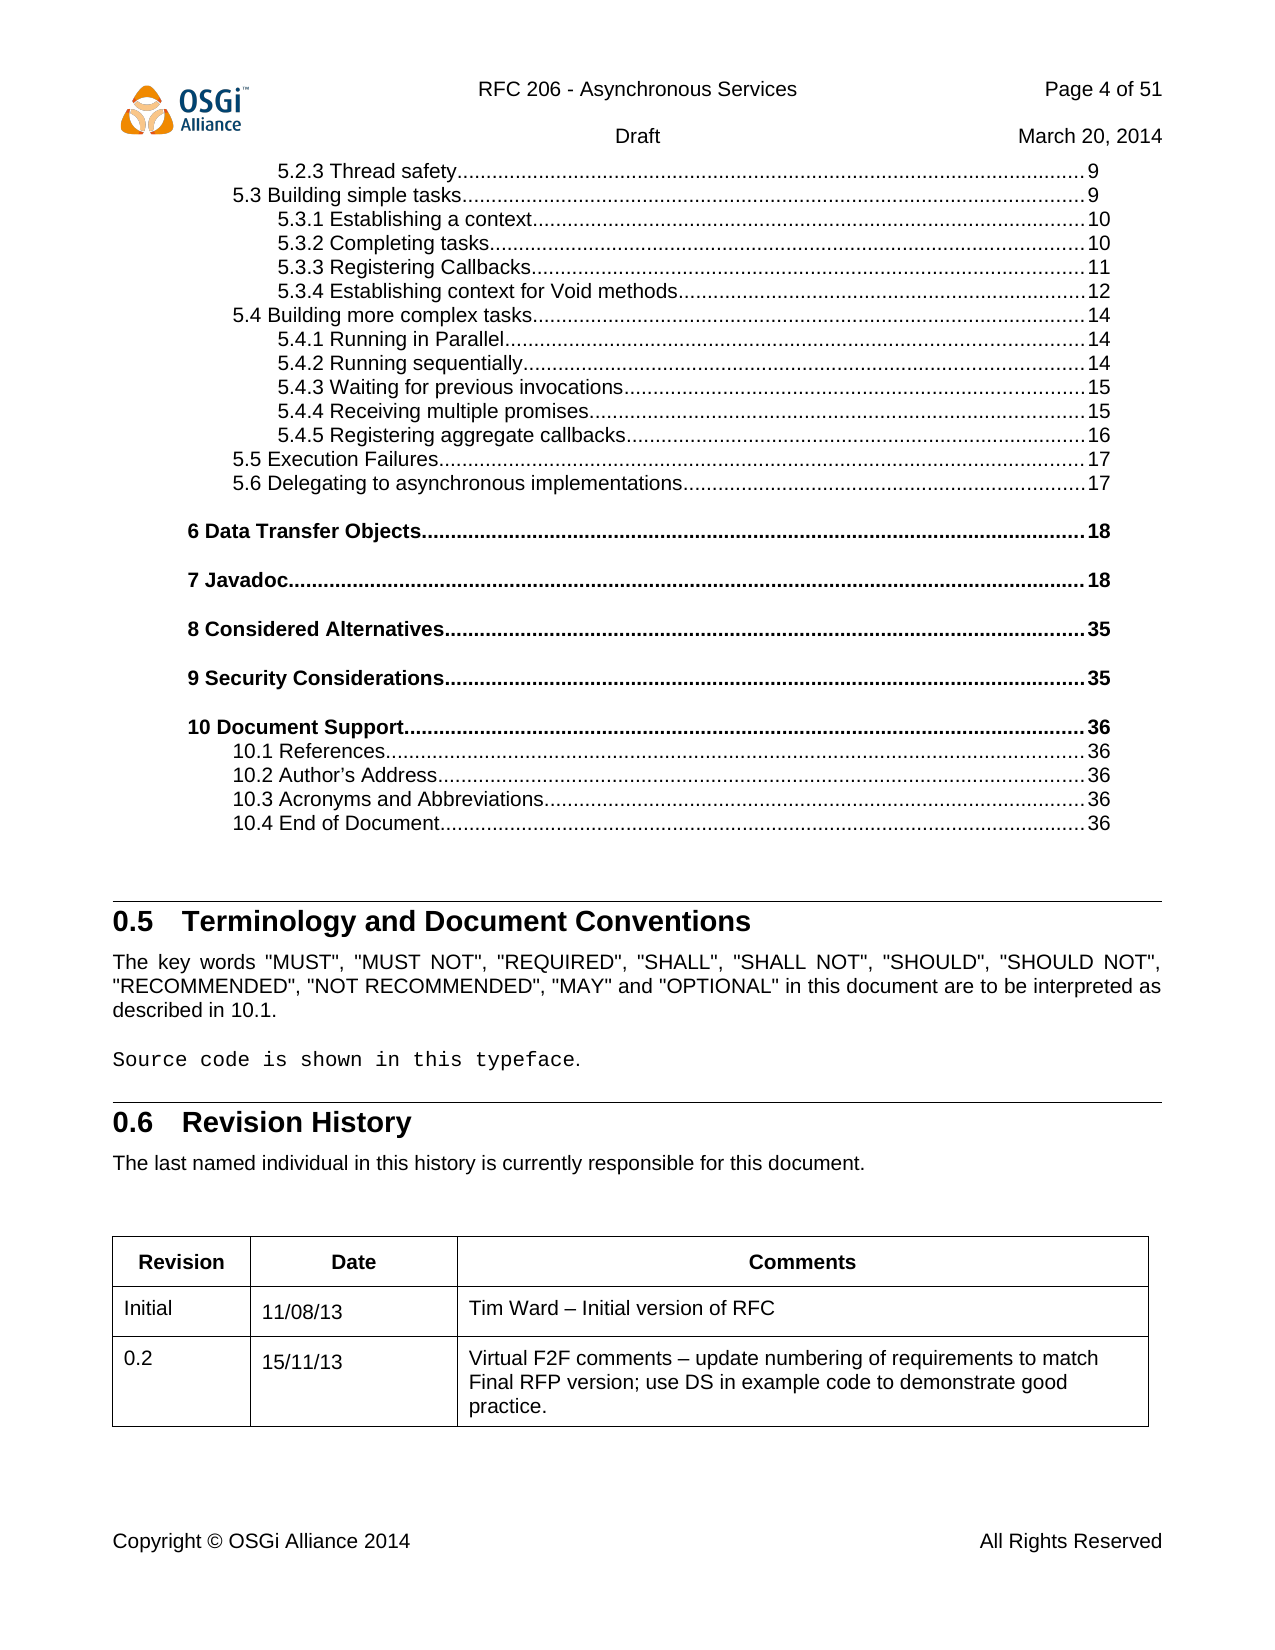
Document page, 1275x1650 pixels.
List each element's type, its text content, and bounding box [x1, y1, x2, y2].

subtitle Revision History [112, 1103, 1162, 1138]
table_cell 15/11/13 [251, 1337, 457, 1426]
text 5.4.5 Registering aggregate callbacks 16 [277, 422, 1162, 446]
text 8 Considered Alternatives 35 [187, 617, 1162, 641]
table_cell 08/11/13 [251, 1287, 457, 1336]
text 5.4.1 Running in Parallel 14 [277, 327, 1162, 351]
text 10.2 Author’s Address 36 [232, 763, 1162, 787]
text 5.3.2 Completing tasks 10 [277, 231, 1162, 255]
text 5.2.3 Thread safety 9 [277, 159, 1162, 183]
table_cell 0.2 [113, 1337, 250, 1426]
text 7 Javadoc 18 [187, 568, 1162, 592]
text The key words "MUST", "MUST NOT", "REQUIRED", "SHALL", "SHALL NOT", "SHOULD", "SHOULD NOT", "RECOMMENDED", "NOT RECOMMENDED", "MAY" and "OPTIONAL" in this document are to be interpreted as described in . [112, 950, 1162, 1022]
text 10.3 Acronyms and Abbreviations 36 [232, 787, 1162, 811]
text 5.3.4 Establishing context for Void methods 12 [277, 279, 1162, 303]
text 5.3 Building simple tasks 9 [232, 183, 1162, 207]
text The last named individual in this history is currently responsible for this document. [112, 1151, 1162, 1175]
table_cell Initial [113, 1287, 250, 1336]
table_header Date [251, 1237, 457, 1286]
table_cell Virtual F2F comments – update numbering of requirements to match Final RFP version; use DS in example code to demonstrate good practice. [458, 1337, 1148, 1426]
text 5.3.3 Registering Callbacks 11 [277, 255, 1162, 279]
text 10.1 References 36 [232, 739, 1162, 763]
subtitle Terminology and Document Conventions [112, 902, 1162, 937]
text 9 Security Considerations 35 [187, 666, 1162, 690]
text 5.4.3 Waiting for previous invocations 15 [277, 374, 1162, 398]
text 6 Data Transfer Objects 18 [187, 519, 1162, 543]
table_header Revision [113, 1237, 250, 1286]
picture [113, 78, 257, 142]
table_cell Tim Ward – Initial version of RFC [458, 1287, 1148, 1336]
table_header Comments [458, 1237, 1148, 1286]
text 5.4 Building more complex tasks 14 [232, 303, 1162, 327]
text 5.5 Execution Failures 17 [232, 446, 1162, 470]
text 10.4 End of Document 36 [232, 811, 1162, 835]
text Source code is shown in this typeface. [112, 1047, 1162, 1072]
text 5.4.4 Receiving multiple promises 15 [277, 398, 1162, 422]
text 10 Document Support 36 [187, 715, 1162, 739]
text 5.4.2 Running sequentially 14 [277, 351, 1162, 374]
text 5.3.1 Establishing a context 10 [277, 207, 1162, 231]
text 5.6 Delegating to asynchronous implementations 17 [232, 470, 1162, 494]
